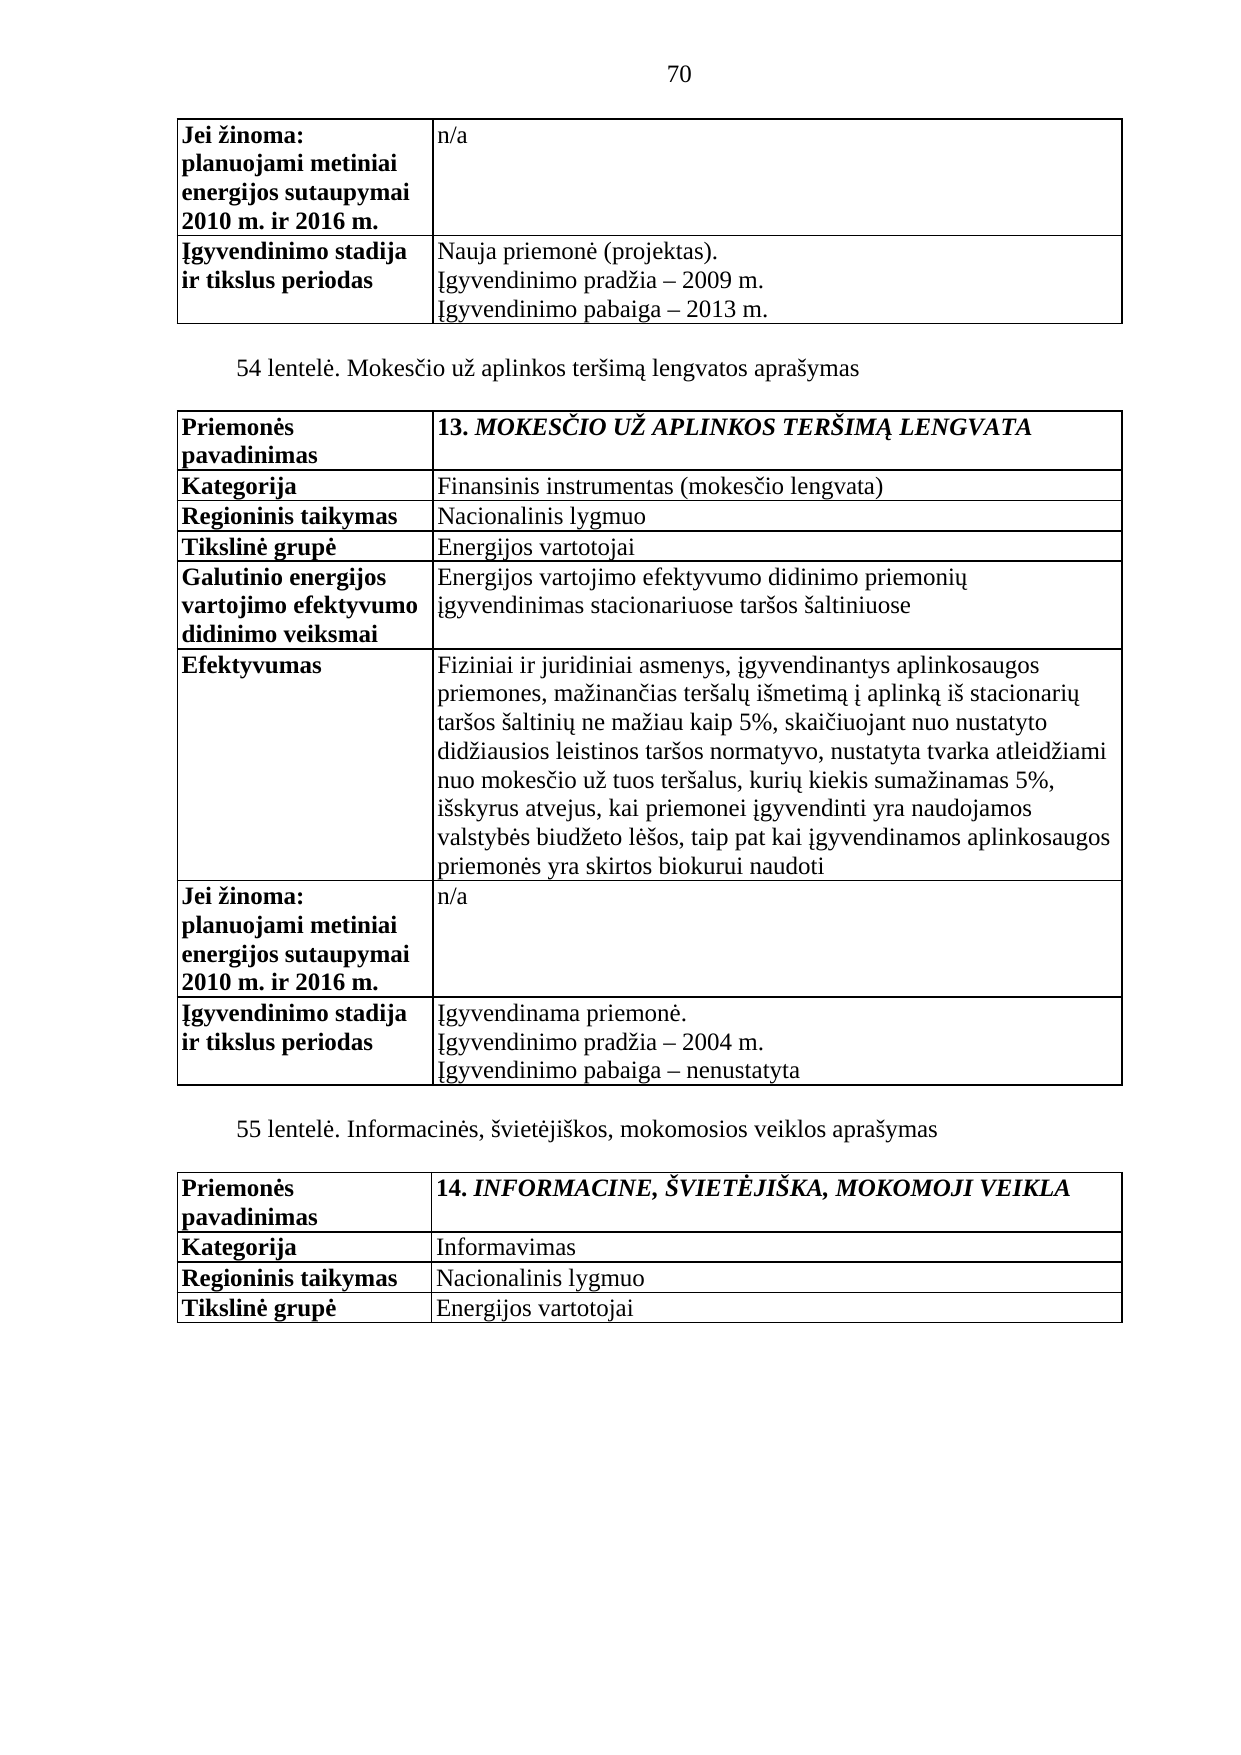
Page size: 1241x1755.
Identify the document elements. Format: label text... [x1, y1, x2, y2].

table_header 14. INFORMACINE, ŠVIETĖJIŠKA, MOKOMOJI VEIKLA [432, 1173, 1121, 1231]
table_cell n/a [434, 120, 1121, 148]
table_cell Nacionalinis lygmuo [432, 1263, 1121, 1292]
table_cell [434, 177, 1121, 235]
table_cell Tikslinė grupė [178, 1293, 431, 1322]
table_cell Galutinio energijos vartojimo efektyvumo didinimo veiksmai [178, 562, 432, 648]
table_cell planuojami metiniai [178, 149, 432, 177]
table_cell Informavimas [432, 1233, 1121, 1261]
table_cell Efektyvumas [178, 650, 432, 880]
table_header 13. MOKESČIO UŽ APLINKOS TERŠIMĄ LENGVATA [434, 412, 1121, 469]
table_cell Fiziniai ir juridiniai asmenys, įgyvendinantys aplinkosaugos priemones, mažinančias teršalų išmetimą į aplinką iš stacionarių taršos šaltinių ne mažiau kaip 5%, skaičiuojant nuo nustatyto didžiausios leistinos taršos normatyvo, nustatyta tvarka atleidžiami nuo mokesčio už tuos teršalus, kurių kiekis sumažinamas 5%, išskyrus atvejus, kai priemonei įgyvendinti yra naudojamos valstybės biudžeto lėšos, taip pat kai įgyvendinamos aplinkosaugos priemonės yra skirtos biokurui naudoti [434, 650, 1121, 880]
table_header Priemonės pavadinimas [178, 1173, 431, 1231]
table_cell Jei žinoma: [178, 120, 432, 148]
table_cell Kategorija [178, 471, 432, 500]
table_cell Įgyvendinimo stadija ir tikslus periodas [178, 998, 432, 1084]
table_cell Nacionalinis lygmuo [434, 501, 1121, 530]
table_cell Finansinis instrumentas (mokesčio lengvata) [434, 471, 1121, 500]
text 55 lentelė. Informacinės, švietėjiškos, mokomosios veiklos aprašymas [177, 1114, 1181, 1143]
table_cell Nauja priemonė (projektas). Įgyvendinimo pradžia – 2009 m. Įgyvendinimo pabaiga – 2013 m. [434, 236, 1121, 322]
table_cell Regioninis taikymas [178, 501, 432, 530]
table_cell Jei žinoma: planuojami metiniai energijos sutaupymai 2010 m. ir 2016 m. [178, 881, 432, 996]
table_cell Tikslinė grupė [178, 532, 432, 560]
table_cell Įgyvendinama priemonė. Įgyvendinimo pradžia – 2004 m. Įgyvendinimo pabaiga – nenustatyta [434, 998, 1121, 1084]
table_cell Energijos vartotojai [434, 532, 1121, 560]
table_cell Regioninis taikymas [178, 1263, 431, 1292]
table_cell energijos sutaupymai 2010 m. ir 2016 m. [178, 177, 432, 235]
text 54 lentelė. Mokesčio už aplinkos teršimą lengvatos aprašymas [177, 353, 1181, 382]
table_cell Energijos vartojimo efektyvumo didinimo priemonių įgyvendinimas stacionariuose taršos šaltiniuose [434, 562, 1121, 648]
table_cell Įgyvendinimo stadija ir tikslus periodas [178, 236, 432, 322]
table_cell n/a [434, 881, 1121, 996]
table_cell [434, 149, 1121, 177]
table_cell Kategorija [178, 1233, 431, 1261]
table_header Priemonės pavadinimas [178, 412, 432, 469]
table_cell Energijos vartotojai [432, 1293, 1121, 1322]
